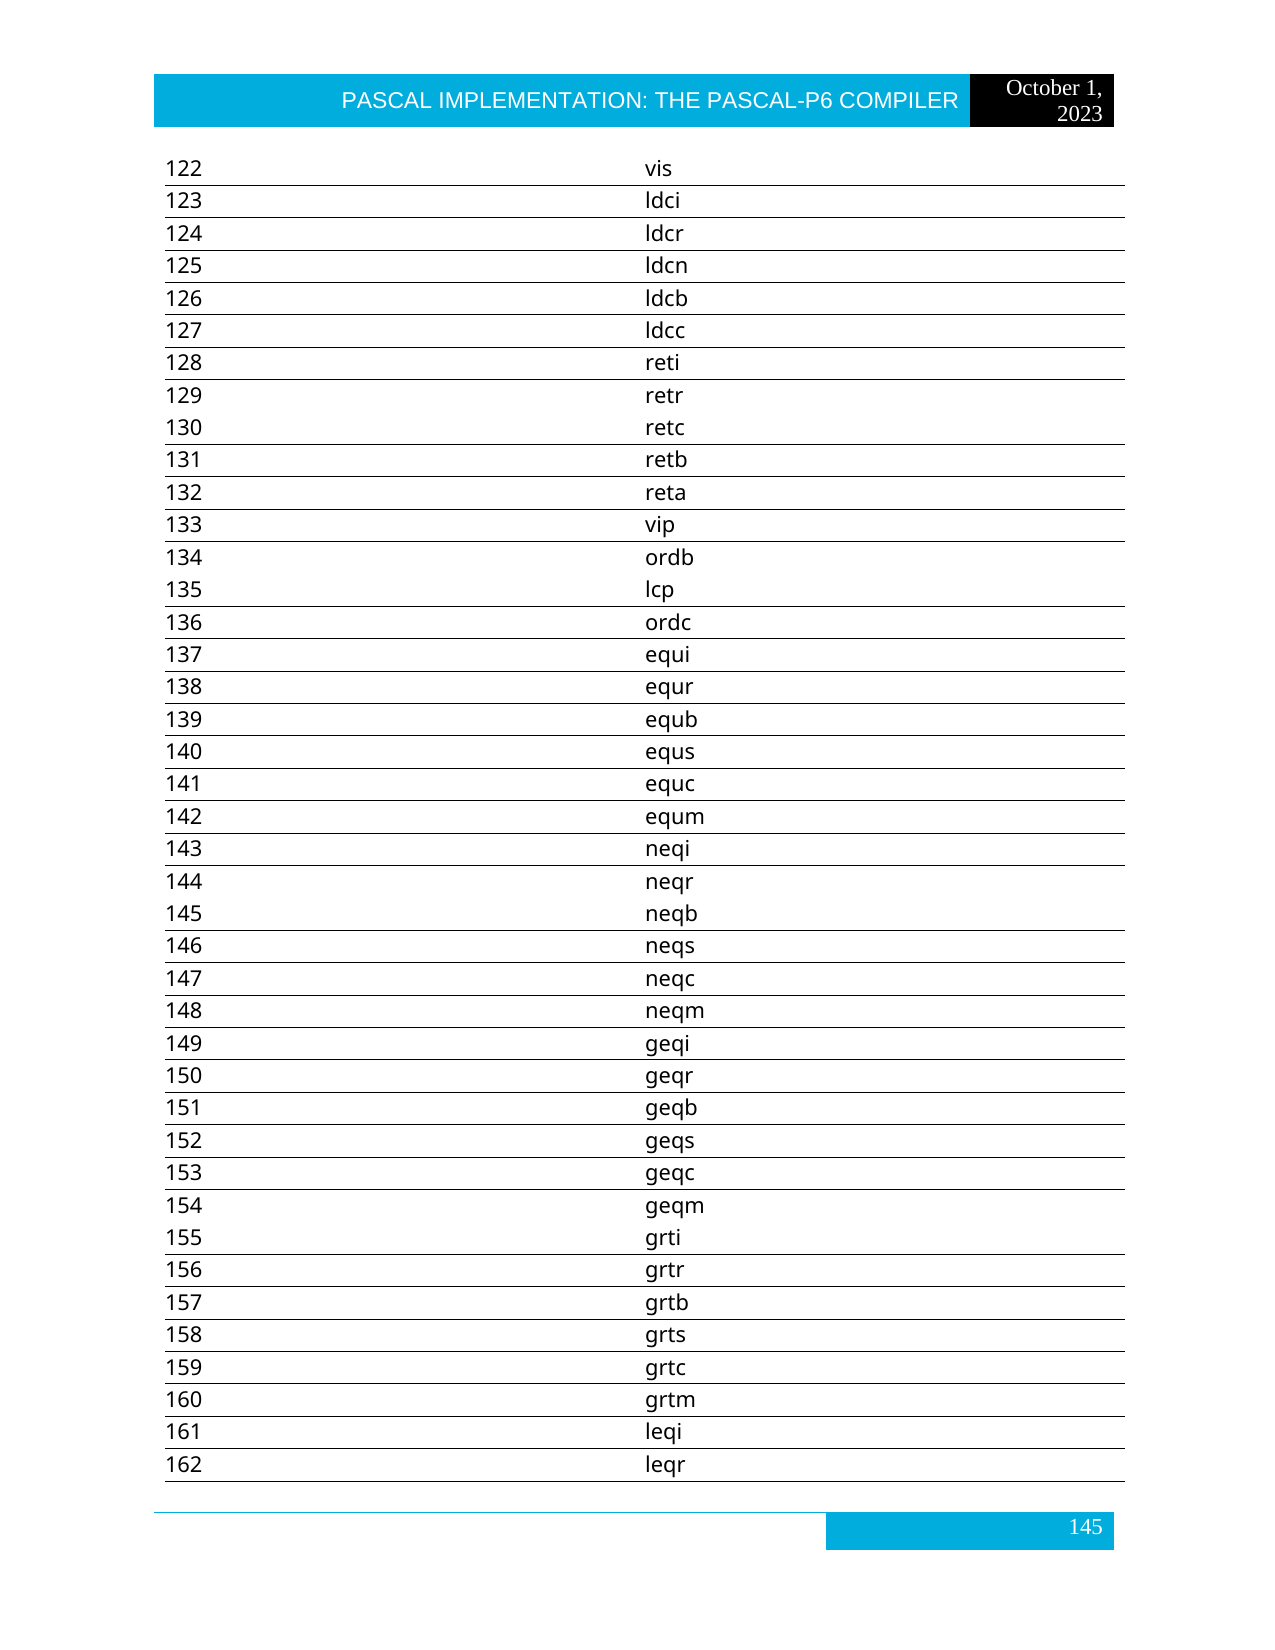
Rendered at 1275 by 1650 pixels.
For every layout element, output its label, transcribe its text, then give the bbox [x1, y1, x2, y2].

table_cell 154 [165, 1190, 645, 1222]
table_cell 160 [165, 1384, 645, 1416]
table_cell 148 [165, 996, 645, 1027]
table_cell retc [645, 412, 1125, 444]
table_cell 135 [165, 574, 645, 606]
table_cell neqb [645, 898, 1125, 930]
table_cell 142 [165, 801, 645, 833]
table_cell 129 [165, 380, 645, 412]
table_cell equc [645, 769, 1125, 800]
table_cell 156 [165, 1255, 645, 1286]
table_cell 126 [165, 283, 645, 314]
table_cell 123 [165, 186, 645, 217]
table_cell reta [645, 477, 1125, 509]
table_cell grtb [645, 1287, 1125, 1319]
table_cell 136 [165, 607, 645, 638]
table_cell 134 [165, 542, 645, 574]
table_cell geqc [645, 1158, 1125, 1189]
table_cell grtc [645, 1352, 1125, 1383]
table_cell grti [645, 1222, 1125, 1254]
table_cell 137 [165, 639, 645, 671]
table_cell geqi [645, 1028, 1125, 1059]
table_cell 153 [165, 1158, 645, 1189]
table_cell equi [645, 639, 1125, 671]
table_cell 138 [165, 672, 645, 703]
table_cell ldcb [645, 283, 1125, 314]
table_cell 151 [165, 1093, 645, 1124]
table_cell 122 [165, 153, 645, 185]
table_cell grtr [645, 1255, 1125, 1286]
table_cell geqm [645, 1190, 1125, 1222]
table_cell ordc [645, 607, 1125, 638]
table_cell 144 [165, 866, 645, 898]
table_cell ordb [645, 542, 1125, 574]
table_cell geqr [645, 1060, 1125, 1092]
table_cell 146 [165, 931, 645, 962]
table_cell 150 [165, 1060, 645, 1092]
table_cell neqi [645, 834, 1125, 865]
table_cell 128 [165, 348, 645, 379]
table_cell 130 [165, 412, 645, 444]
table_cell 131 [165, 445, 645, 476]
table_cell vis [645, 153, 1125, 185]
table_cell 161 [165, 1417, 645, 1448]
table_cell 157 [165, 1287, 645, 1319]
table_cell 158 [165, 1320, 645, 1351]
table_cell 162 [165, 1449, 645, 1481]
table_cell equr [645, 672, 1125, 703]
table_cell neqs [645, 931, 1125, 962]
table_cell lcp [645, 574, 1125, 606]
table_cell ldcc [645, 315, 1125, 347]
table_cell 149 [165, 1028, 645, 1059]
table_cell 145 [165, 898, 645, 930]
table_cell 139 [165, 704, 645, 735]
table_cell 127 [165, 315, 645, 347]
table_cell 155 [165, 1222, 645, 1254]
table_cell equm [645, 801, 1125, 833]
table_cell ldcn [645, 251, 1125, 282]
table_cell 132 [165, 477, 645, 509]
table_cell geqs [645, 1125, 1125, 1157]
table_cell grts [645, 1320, 1125, 1351]
table_cell 141 [165, 769, 645, 800]
table_cell ldcr [645, 218, 1125, 250]
table_cell 133 [165, 510, 645, 541]
table_cell neqc [645, 963, 1125, 995]
table_cell retr [645, 380, 1125, 412]
table_cell leqr [645, 1449, 1125, 1481]
table_cell 159 [165, 1352, 645, 1383]
table_cell 124 [165, 218, 645, 250]
table_cell equs [645, 736, 1125, 768]
table_cell 143 [165, 834, 645, 865]
table_cell 152 [165, 1125, 645, 1157]
table_cell reti [645, 348, 1125, 379]
table_cell neqr [645, 866, 1125, 898]
table_cell grtm [645, 1384, 1125, 1416]
table_cell neqm [645, 996, 1125, 1027]
table_cell equb [645, 704, 1125, 735]
table_cell 125 [165, 251, 645, 282]
table_cell leqi [645, 1417, 1125, 1448]
table_cell ldci [645, 186, 1125, 217]
table_cell geqb [645, 1093, 1125, 1124]
table_cell 140 [165, 736, 645, 768]
table_cell 147 [165, 963, 645, 995]
table_cell vip [645, 510, 1125, 541]
table_cell retb [645, 445, 1125, 476]
